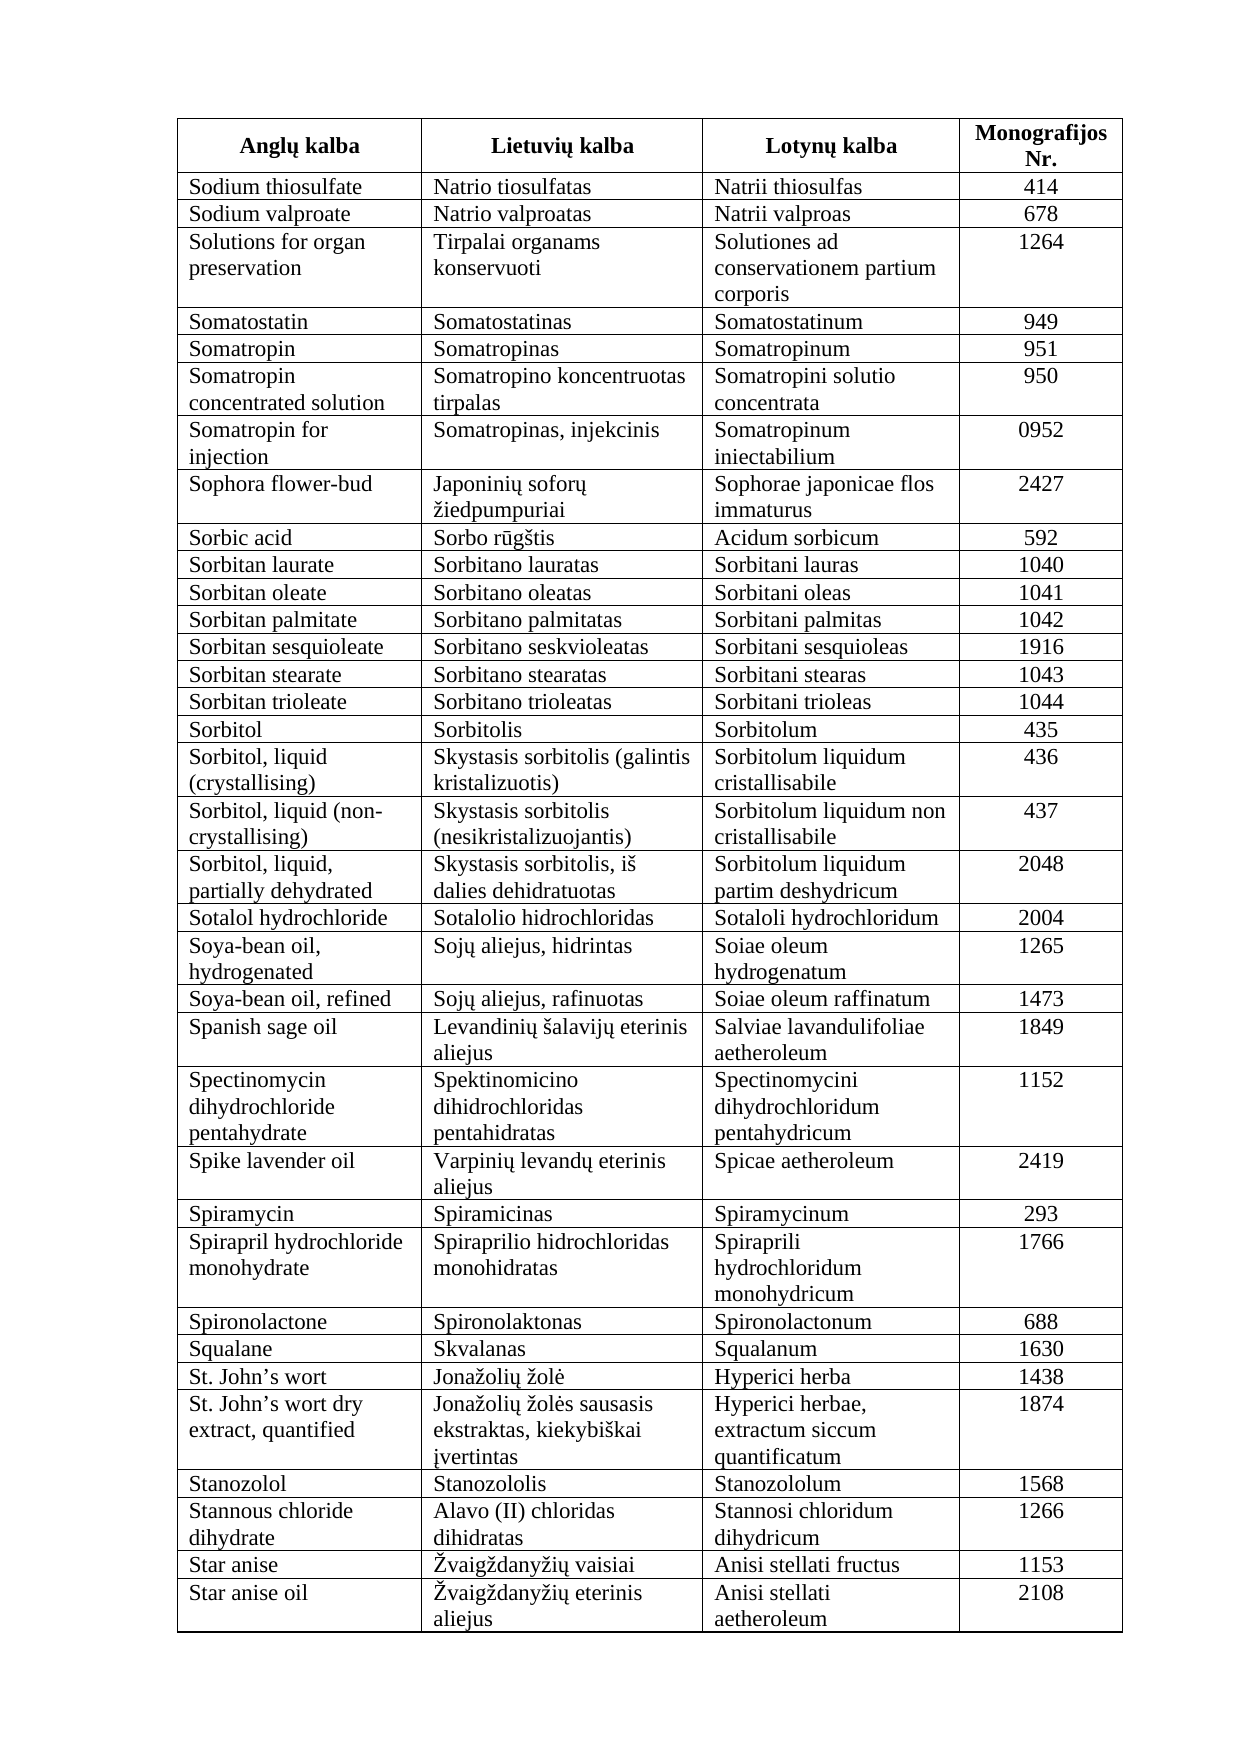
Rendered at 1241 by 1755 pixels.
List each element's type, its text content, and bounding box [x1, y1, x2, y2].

table_cell 435 [960, 716, 1122, 742]
table_cell Sorbo rūgštis [422, 524, 702, 550]
table_cell Sorbitan oleate [178, 579, 421, 605]
table_cell Skvalanas [422, 1335, 702, 1362]
table_cell Spironolactonum [703, 1308, 959, 1334]
table_cell 437 [960, 797, 1122, 849]
table_cell Sorbitano palmitatas [422, 606, 702, 632]
table_cell Sorbitani trioleas [703, 688, 959, 714]
table_cell Skystasis sorbitolis, iš dalies dehidratuotas [422, 851, 702, 903]
table_cell Squalane [178, 1335, 421, 1362]
table_cell Sorbitolum liquidum non cristallisabile [703, 797, 959, 849]
table_cell Sodium thiosulfate [178, 173, 421, 199]
table_cell 1766 [960, 1228, 1122, 1307]
table_cell 678 [960, 200, 1122, 227]
table_cell Soiae oleum raffinatum [703, 985, 959, 1012]
table_cell Somatropin for injection [178, 416, 421, 469]
table_header Lotynų kalba [703, 119, 959, 172]
table_cell Squalanum [703, 1335, 959, 1362]
table_cell Soya-bean oil, refined [178, 985, 421, 1012]
table_cell Somatropini solutio concentrata [703, 363, 959, 415]
table_cell 592 [960, 524, 1122, 550]
table_cell 949 [960, 308, 1122, 334]
table_header Anglų kalba [178, 119, 421, 172]
table_cell Sorbitani palmitas [703, 606, 959, 632]
table_cell 2419 [960, 1147, 1122, 1199]
table_cell Sorbitolum liquidum partim deshydricum [703, 851, 959, 903]
table_cell 1849 [960, 1013, 1122, 1066]
table_cell 2108 [960, 1579, 1122, 1631]
table_cell Jonažolių žolės sausasis ekstraktas, kiekybiškai įvertintas [422, 1390, 702, 1469]
table_cell 1044 [960, 688, 1122, 714]
table_cell Sophora flower-bud [178, 470, 421, 523]
table_cell Jonažolių žolė [422, 1363, 702, 1389]
table_cell 688 [960, 1308, 1122, 1334]
table_cell Spektinomicino dihidrochloridas pentahidratas [422, 1067, 702, 1146]
table_cell Spirapril hydrochloride monohydrate [178, 1228, 421, 1307]
table_cell 950 [960, 363, 1122, 415]
table_cell 1040 [960, 551, 1122, 578]
table_cell Levandinių šalavijų eterinis aliejus [422, 1013, 702, 1066]
table_cell 1152 [960, 1067, 1122, 1146]
table_cell 2427 [960, 470, 1122, 523]
table_cell Sorbitol, liquid (crystallising) [178, 743, 421, 796]
table_cell Somatropin concentrated solution [178, 363, 421, 415]
table_cell Acidum sorbicum [703, 524, 959, 550]
table_cell Spiraprilio hidrochloridas monohidratas [422, 1228, 702, 1307]
table_cell Sotaloli hydrochloridum [703, 904, 959, 931]
table_cell Hyperici herba [703, 1363, 959, 1389]
table_cell Star anise [178, 1551, 421, 1578]
table_cell 1042 [960, 606, 1122, 632]
table_cell Sorbitan palmitate [178, 606, 421, 632]
table_cell Somatropinas [422, 335, 702, 362]
table_cell Sodium valproate [178, 200, 421, 227]
table_cell 2048 [960, 851, 1122, 903]
table_cell Soya-bean oil, hydrogenated [178, 932, 421, 984]
table_cell Sorbitol, liquid (non-crystallising) [178, 797, 421, 849]
table_cell Sorbitani stearas [703, 661, 959, 687]
table_cell Somatropinum iniectabilium [703, 416, 959, 469]
table_header Monografijos Nr. [960, 119, 1122, 172]
table_cell Sorbitan sesquioleate [178, 634, 421, 660]
table_cell 1041 [960, 579, 1122, 605]
table_cell Sorbitan trioleate [178, 688, 421, 714]
table_cell Sorbitano oleatas [422, 579, 702, 605]
table_cell Somatropinas, injekcinis [422, 416, 702, 469]
table_cell Hyperici herbae, extractum siccum quantificatum [703, 1390, 959, 1469]
table_cell Žvaigždanyžių eterinis aliejus [422, 1579, 702, 1631]
table_cell Soiae oleum hydrogenatum [703, 932, 959, 984]
table_cell Spiraprili hydrochloridum monohydricum [703, 1228, 959, 1307]
table_cell Spiramycin [178, 1200, 421, 1227]
table_cell Sorbitano lauratas [422, 551, 702, 578]
table_cell Solutions for organ preservation [178, 228, 421, 307]
table_cell Spectinomycin dihydrochloride pentahydrate [178, 1067, 421, 1146]
table_cell Sorbitolis [422, 716, 702, 742]
table_cell Varpinių levandų eterinis aliejus [422, 1147, 702, 1199]
table_cell St. John’s wort dry extract, quantified [178, 1390, 421, 1469]
table_cell Sojų aliejus, hidrintas [422, 932, 702, 984]
table_cell Natrio valproatas [422, 200, 702, 227]
table_cell Sorbitol, liquid, partially dehydrated [178, 851, 421, 903]
table_cell Sorbitani sesquioleas [703, 634, 959, 660]
table_cell Spiramycinum [703, 1200, 959, 1227]
table_cell Žvaigždanyžių vaisiai [422, 1551, 702, 1578]
table_cell 436 [960, 743, 1122, 796]
table_cell 1265 [960, 932, 1122, 984]
table_cell Sophorae japonicae flos immaturus [703, 470, 959, 523]
table_cell Spike lavender oil [178, 1147, 421, 1199]
table_cell Tirpalai organams konservuoti [422, 228, 702, 307]
table_cell Somatropin [178, 335, 421, 362]
table_cell Sorbic acid [178, 524, 421, 550]
table_cell Stanozolol [178, 1470, 421, 1497]
table_cell Spironolaktonas [422, 1308, 702, 1334]
table_cell Spiramicinas [422, 1200, 702, 1227]
table_cell Somatostatin [178, 308, 421, 334]
table_cell Spanish sage oil [178, 1013, 421, 1066]
table_cell 1630 [960, 1335, 1122, 1362]
table_cell 414 [960, 173, 1122, 199]
table_cell 1264 [960, 228, 1122, 307]
table_cell 1153 [960, 1551, 1122, 1578]
table_cell Natrii valproas [703, 200, 959, 227]
table_cell Somatropino koncentruotas tirpalas [422, 363, 702, 415]
table_cell Sotalol hydrochloride [178, 904, 421, 931]
table_cell Skystasis sorbitolis (galintis kristalizuotis) [422, 743, 702, 796]
table_cell Somatostatinum [703, 308, 959, 334]
table_cell Spicae aetheroleum [703, 1147, 959, 1199]
table_cell Spectinomycini dihydrochloridum pentahydricum [703, 1067, 959, 1146]
table_cell 1916 [960, 634, 1122, 660]
table_cell 293 [960, 1200, 1122, 1227]
table_cell Natrii thiosulfas [703, 173, 959, 199]
table_cell 1568 [960, 1470, 1122, 1497]
table_cell Sorbitan laurate [178, 551, 421, 578]
table_cell Sorbitani lauras [703, 551, 959, 578]
table_cell Sorbitolum liquidum cristallisabile [703, 743, 959, 796]
table_cell Sorbitolum [703, 716, 959, 742]
table_cell Sorbitol [178, 716, 421, 742]
table_cell Sorbitani oleas [703, 579, 959, 605]
table_header Lietuvių kalba [422, 119, 702, 172]
table_cell Stannous chloride dihydrate [178, 1498, 421, 1550]
table_cell 1473 [960, 985, 1122, 1012]
table_cell Sorbitan stearate [178, 661, 421, 687]
table_cell Skystasis sorbitolis (nesikristalizuojantis) [422, 797, 702, 849]
table_cell Spironolactone [178, 1308, 421, 1334]
table_cell Natrio tiosulfatas [422, 173, 702, 199]
table_cell Alavo (II) chloridas dihidratas [422, 1498, 702, 1550]
table_cell Salviae lavandulifoliae aetheroleum [703, 1013, 959, 1066]
table_cell Stannosi chloridum dihydricum [703, 1498, 959, 1550]
table_cell Sojų aliejus, rafinuotas [422, 985, 702, 1012]
table_cell 0952 [960, 416, 1122, 469]
table_cell 2004 [960, 904, 1122, 931]
table_cell Somatropinum [703, 335, 959, 362]
table_cell Anisi stellati aetheroleum [703, 1579, 959, 1631]
table_cell Sorbitano trioleatas [422, 688, 702, 714]
table_cell 1438 [960, 1363, 1122, 1389]
table_cell 1266 [960, 1498, 1122, 1550]
table_cell Stanozololis [422, 1470, 702, 1497]
table_cell Sorbitano seskvioleatas [422, 634, 702, 660]
table_cell Sotalolio hidrochloridas [422, 904, 702, 931]
table_cell 951 [960, 335, 1122, 362]
table_cell St. John’s wort [178, 1363, 421, 1389]
table_cell 1043 [960, 661, 1122, 687]
table_cell Star anise oil [178, 1579, 421, 1631]
table_cell Sorbitano stearatas [422, 661, 702, 687]
table_cell Somatostatinas [422, 308, 702, 334]
table_cell 1874 [960, 1390, 1122, 1469]
table_cell Anisi stellati fructus [703, 1551, 959, 1578]
table_cell Stanozololum [703, 1470, 959, 1497]
table_cell Japoninių soforų žiedpumpuriai [422, 470, 702, 523]
table_cell Solutiones ad conservationem partium corporis [703, 228, 959, 307]
